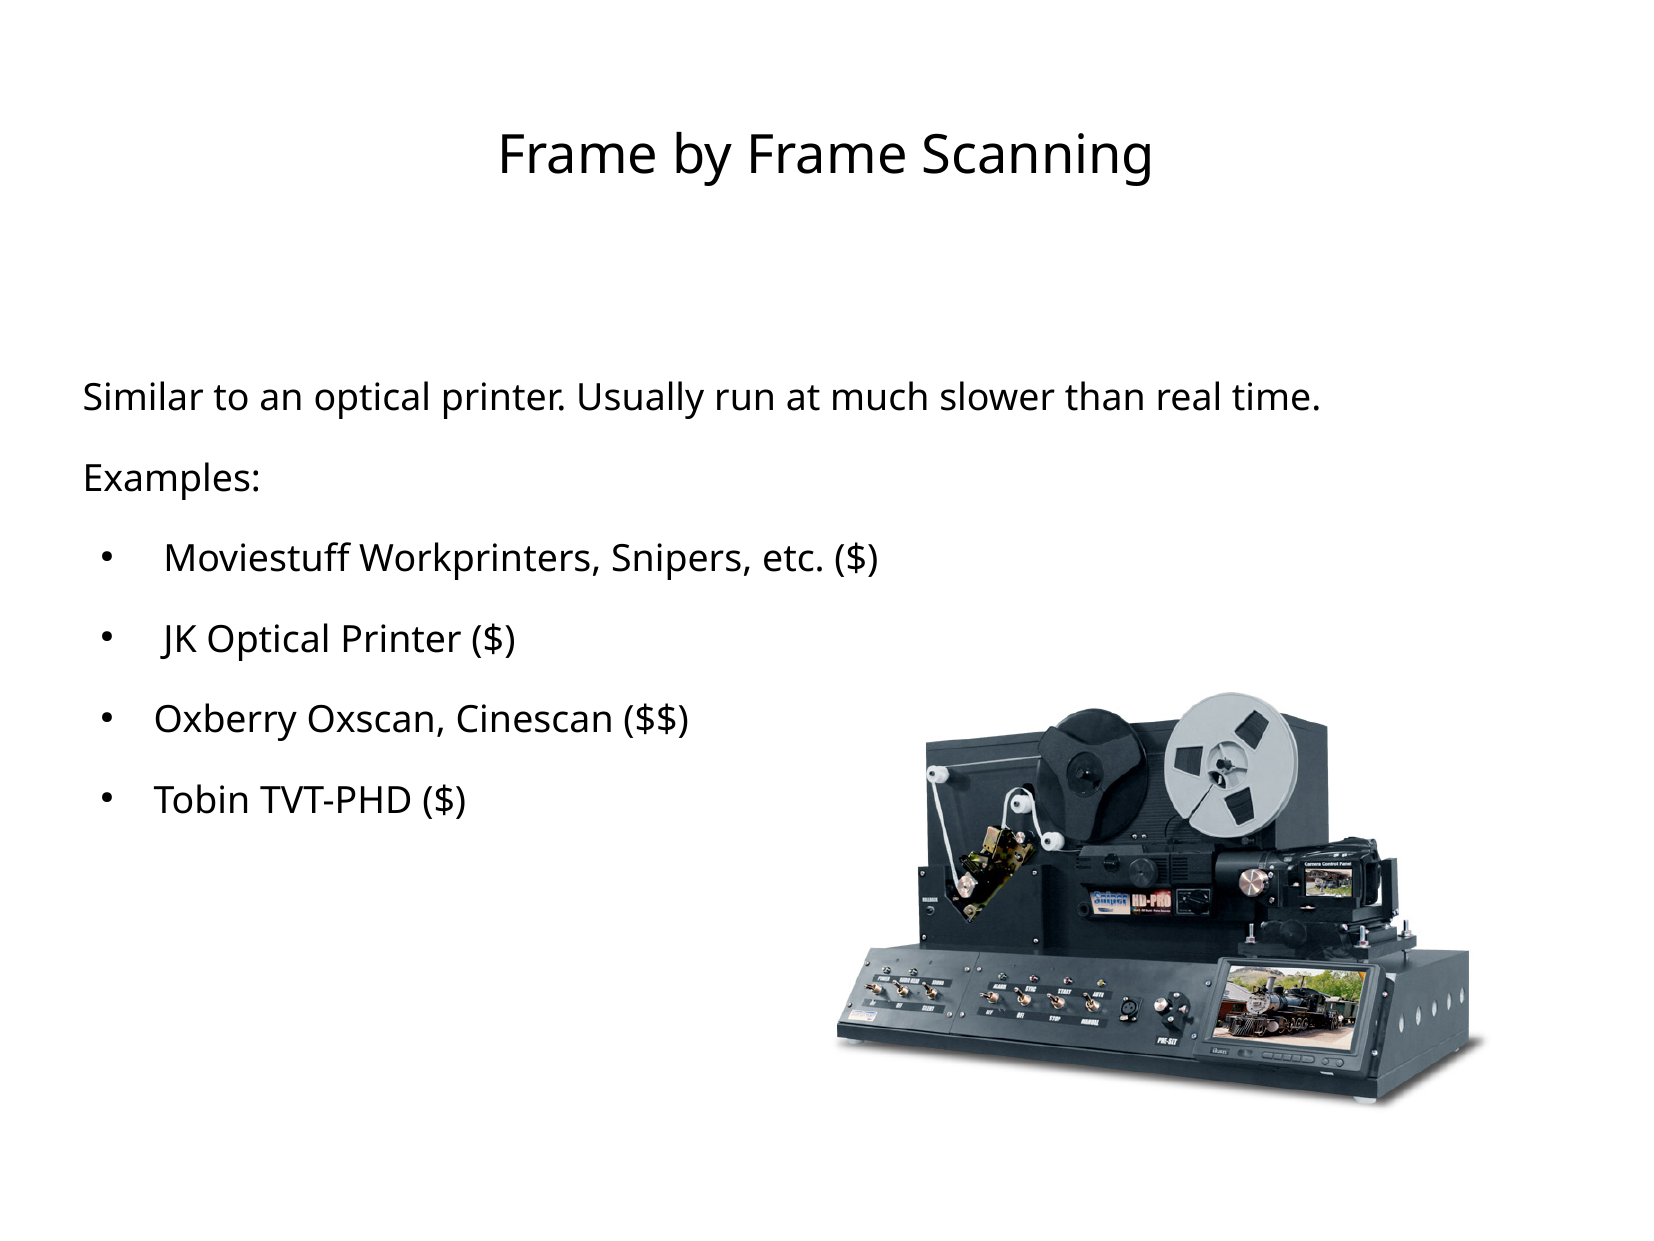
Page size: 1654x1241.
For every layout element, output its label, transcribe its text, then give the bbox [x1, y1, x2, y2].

picture [811, 670, 1501, 1126]
title Frame by Frame Scanning [82, 49, 1571, 257]
list Similar to an optical printer. Usually run at much slower than real time. Examples: Moviestuff Workprinters, Snipers, etc. ($) JK Optical Printer ($) Oxberry Oxscan, Cinescan ($$) Tobin TVT-PHD ($) [82, 290, 1571, 1109]
